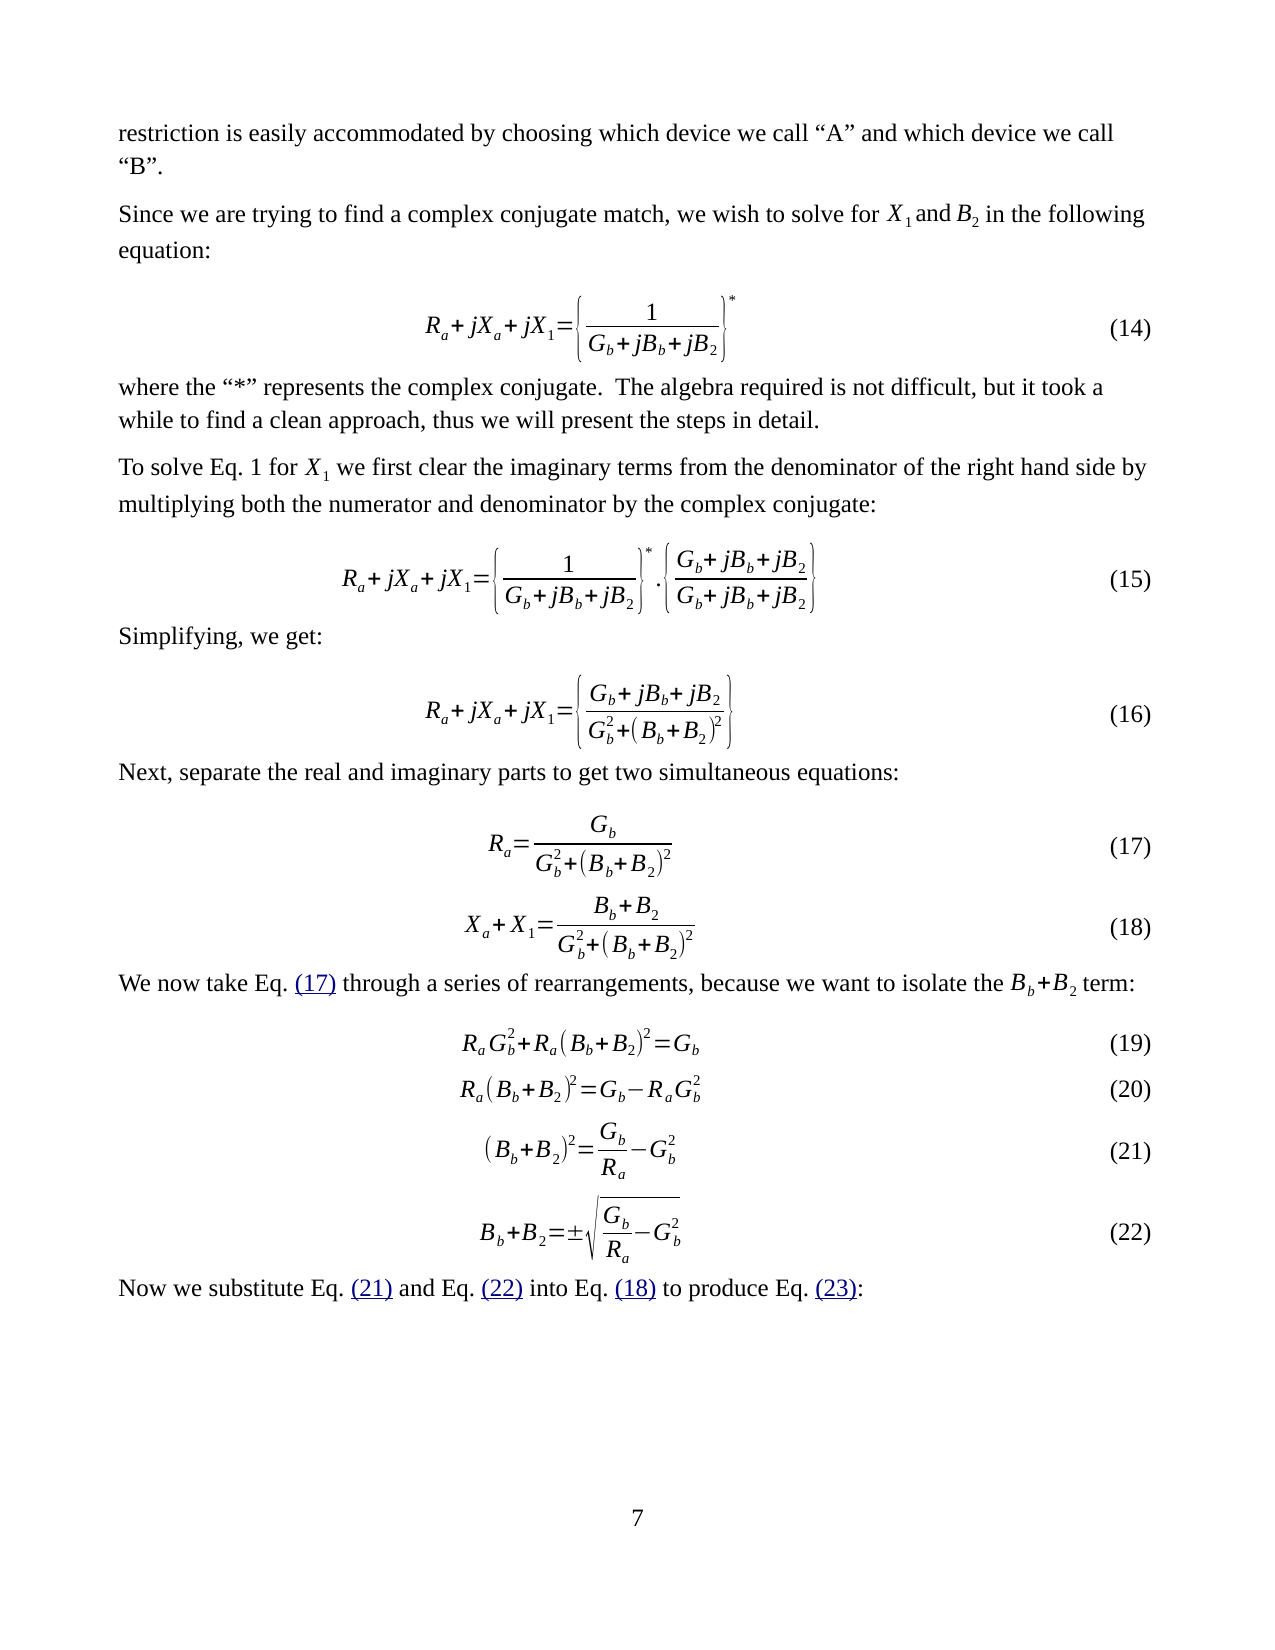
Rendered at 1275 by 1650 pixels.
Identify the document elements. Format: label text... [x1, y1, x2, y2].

table_header (21) [1041, 1112, 1157, 1189]
text Simplifying, we get: [118, 621, 1157, 650]
text where the “*” represents the complex conjugate. The algebra required is not difficult, but it took a while to find a clean approach, thus we will present the steps in detail. [118, 372, 1157, 433]
text Next, separate the real and imaginary parts to get two simultaneous equations: [118, 757, 1157, 786]
table_header (20) [1041, 1065, 1157, 1112]
table_header (18) [1041, 886, 1157, 968]
table_header (22) [1041, 1189, 1157, 1273]
table_header (16) [1041, 669, 1157, 757]
table_header [118, 537, 1041, 621]
table_header [118, 283, 1041, 372]
table_header [118, 805, 1041, 886]
table_header [118, 886, 1041, 968]
table_header (15) [1041, 537, 1157, 621]
text Now we substitute Eq. (21) and Eq. (22) into Eq. (18) to produce Eq. (23): [118, 1273, 1157, 1302]
table_header (17) [1041, 805, 1157, 886]
table_header (19) [1041, 1019, 1157, 1065]
table_header [118, 1189, 1041, 1273]
table_header (14) [1041, 283, 1157, 372]
text To solve Eq. 1 forwe first clear the imaginary terms from the denominator of the right hand side by multiplying both the numerator and denominator by the complex conjugate: [118, 452, 1157, 518]
table_header [118, 1112, 1041, 1189]
text Since we are trying to find a complex conjugate match, we wish to solve forin the following equation: [118, 199, 1157, 264]
table_header [118, 669, 1041, 757]
table_header [118, 1019, 1041, 1065]
table_header [118, 1065, 1041, 1112]
text We now take Eq. (17) through a series of rearrangements, because we want to isolate theterm: [118, 968, 1157, 1000]
text restriction is easily accommodated by choosing which device we call “A” and which device we call “B”. [118, 118, 1157, 180]
